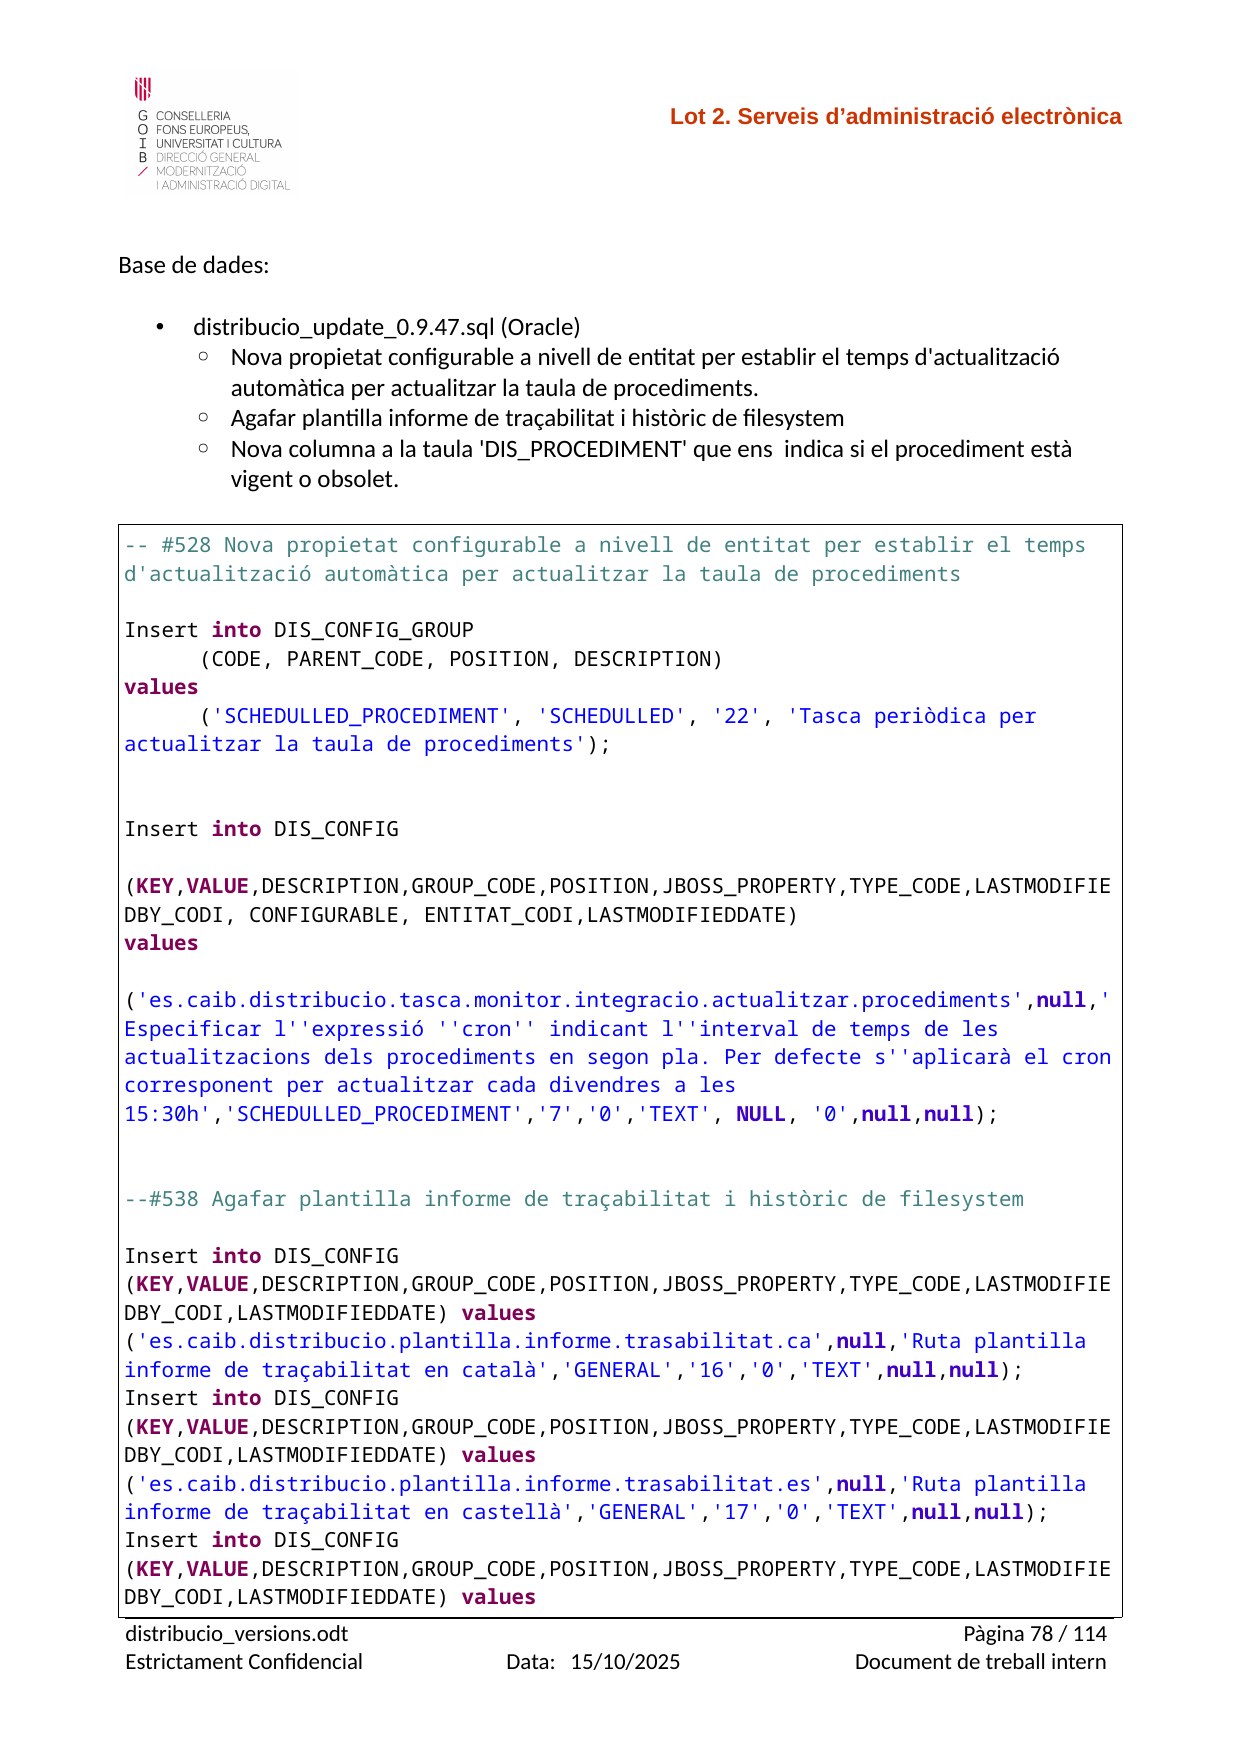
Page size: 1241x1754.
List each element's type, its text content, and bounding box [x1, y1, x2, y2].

list Nova propietat configurable a nivell de entitat per establir el temps d'actualització automàtica per actualitzar la taula de procediments. [193, 341, 1122, 402]
list distribucio_update_0.9.47.sql (Oracle) [156, 311, 1122, 341]
picture [126, 70, 299, 197]
list Agafar plantilla informe de traçabilitat i històric de filesystem [193, 402, 1122, 433]
table_header -- #528 Nova propietat configurable a nivell de entitat per establir el temps d'actualització automàtica per actualitzar la taula de procediments Insert into DIS_CONFIG_GROUP (CODE, PARENT_CODE, POSITION, DESCRIPTION) values ('SCHEDULLED_PROCEDIMENT', 'SCHEDULLED', '22', 'Tasca periòdica per actualitzar la taula de procediments'); Insert into DIS_CONFIG (KEY,VALUE,DESCRIPTION,GROUP_CODE,POSITION,JBOSS_PROPERTY,TYPE_CODE,LASTMODIFIEDBY_CODI, CONFIGURABLE, ENTITAT_CODI,LASTMODIFIEDDATE) values ('es.caib.distribucio.tasca.monitor.integracio.actualitzar.procediments',null,'Especificar l''expressió ''cron'' indicant l''interval de temps de les actualitzacions dels procediments en segon pla. Per defecte s''aplicarà el cron corresponent per actualitzar cada divendres a les 15:30h','SCHEDULLED_PROCEDIMENT','7','0','TEXT', NULL, '0',null,null); --#538 Agafar plantilla informe de traçabilitat i històric de filesystem Insert into DIS_CONFIG (KEY,VALUE,DESCRIPTION,GROUP_CODE,POSITION,JBOSS_PROPERTY,TYPE_CODE,LASTMODIFIEDBY_CODI,LASTMODIFIEDDATE) values ('es.caib.distribucio.plantilla.informe.trasabilitat.ca',null,'Ruta plantilla informe de traçabilitat en català','GENERAL','16','0','TEXT',null,null); Insert into DIS_CONFIG (KEY,VALUE,DESCRIPTION,GROUP_CODE,POSITION,JBOSS_PROPERTY,TYPE_CODE,LASTMODIFIEDBY_CODI,LASTMODIFIEDDATE) values ('es.caib.distribucio.plantilla.informe.trasabilitat.es',null,'Ruta plantilla informe de traçabilitat en castellà','GENERAL','17','0','TEXT',null,null); Insert into DIS_CONFIG (KEY,VALUE,DESCRIPTION,GROUP_CODE,POSITION,JBOSS_PROPERTY,TYPE_CODE,LASTMODIFIEDBY_CODI,LASTMODIFIEDDATE) values [119, 525, 1122, 1617]
text Base de dades: [118, 250, 1122, 280]
list Nova columna a la taula 'DIS_PROCEDIMENT' que ens indica si el procediment està vigent o obsolet. [193, 433, 1122, 494]
